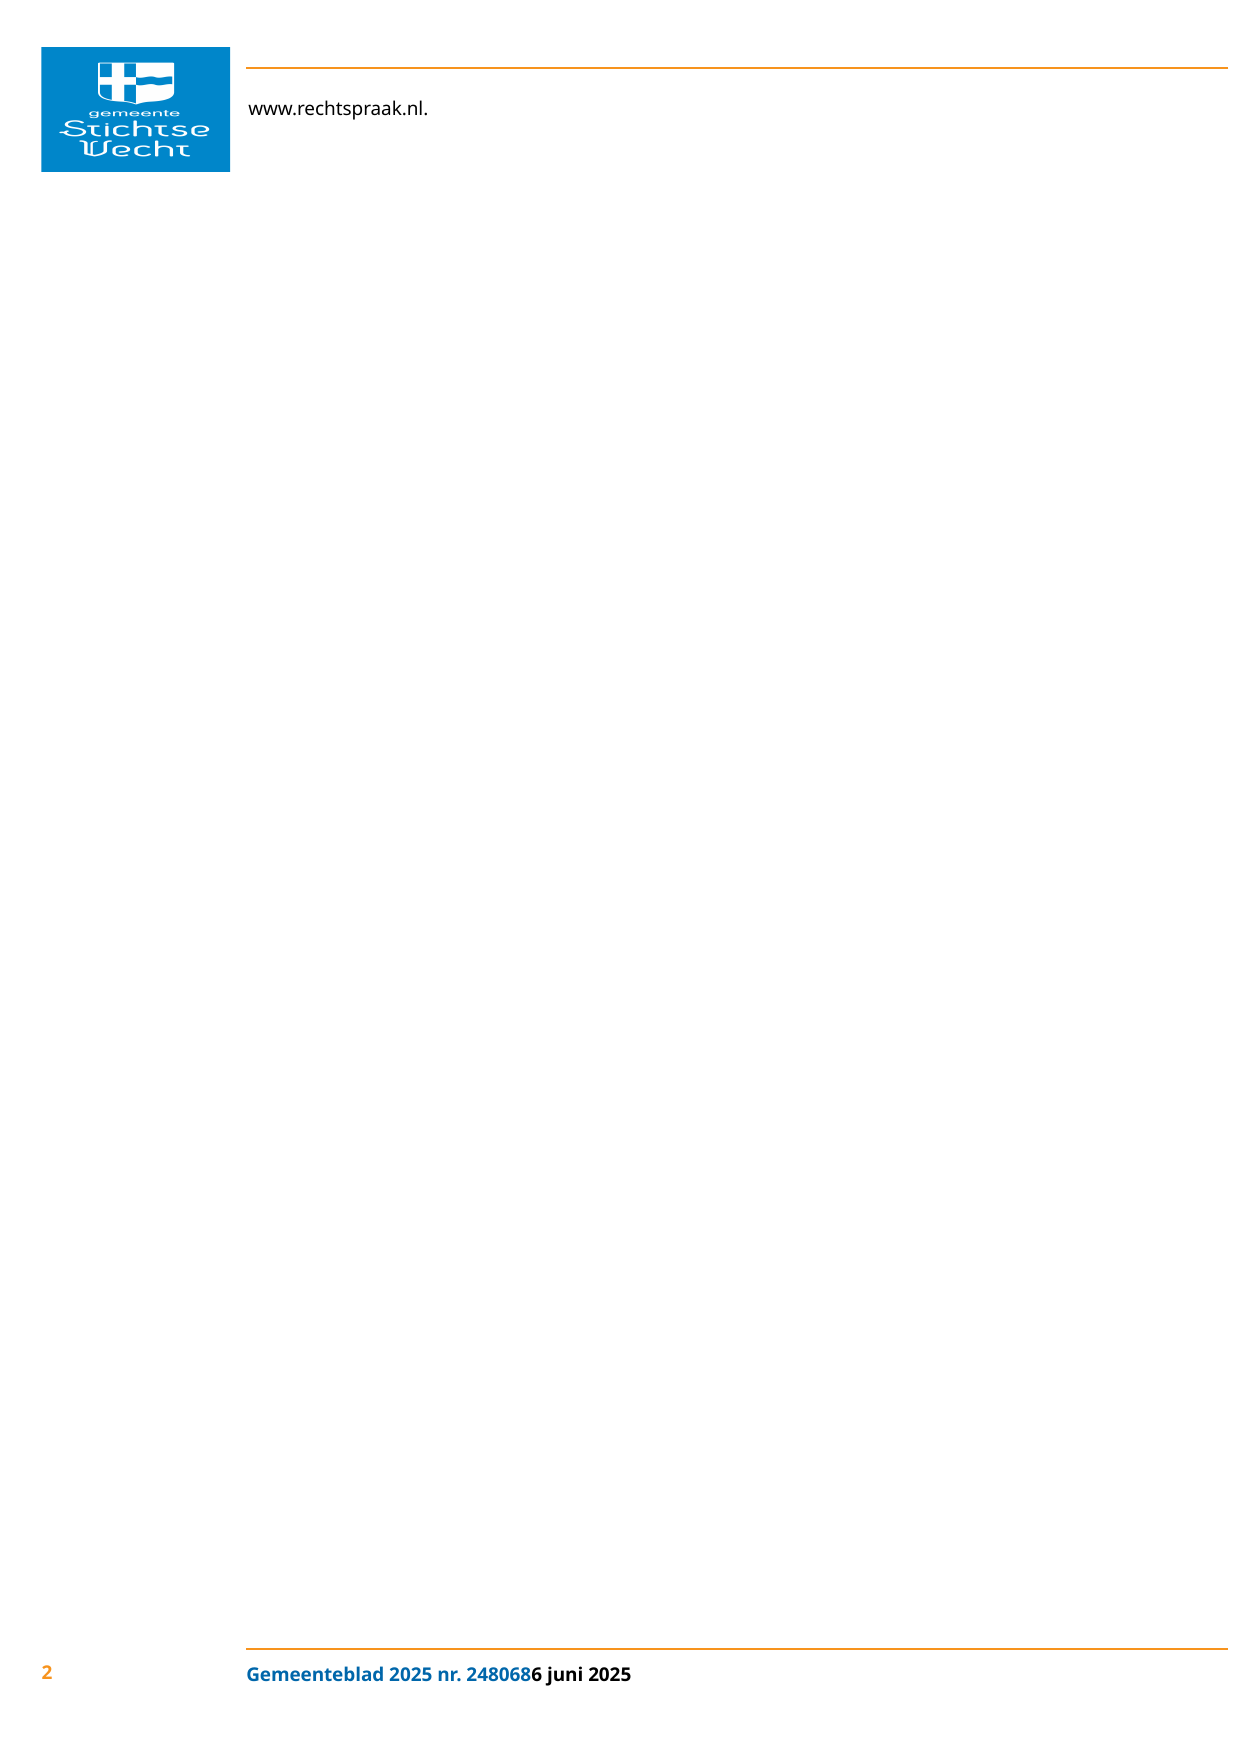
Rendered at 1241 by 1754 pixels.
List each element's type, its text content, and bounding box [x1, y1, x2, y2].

text www.rechtspraak.nl. [248, 95, 1152, 121]
picture [99, 63, 135, 101]
picture [137, 63, 174, 103]
